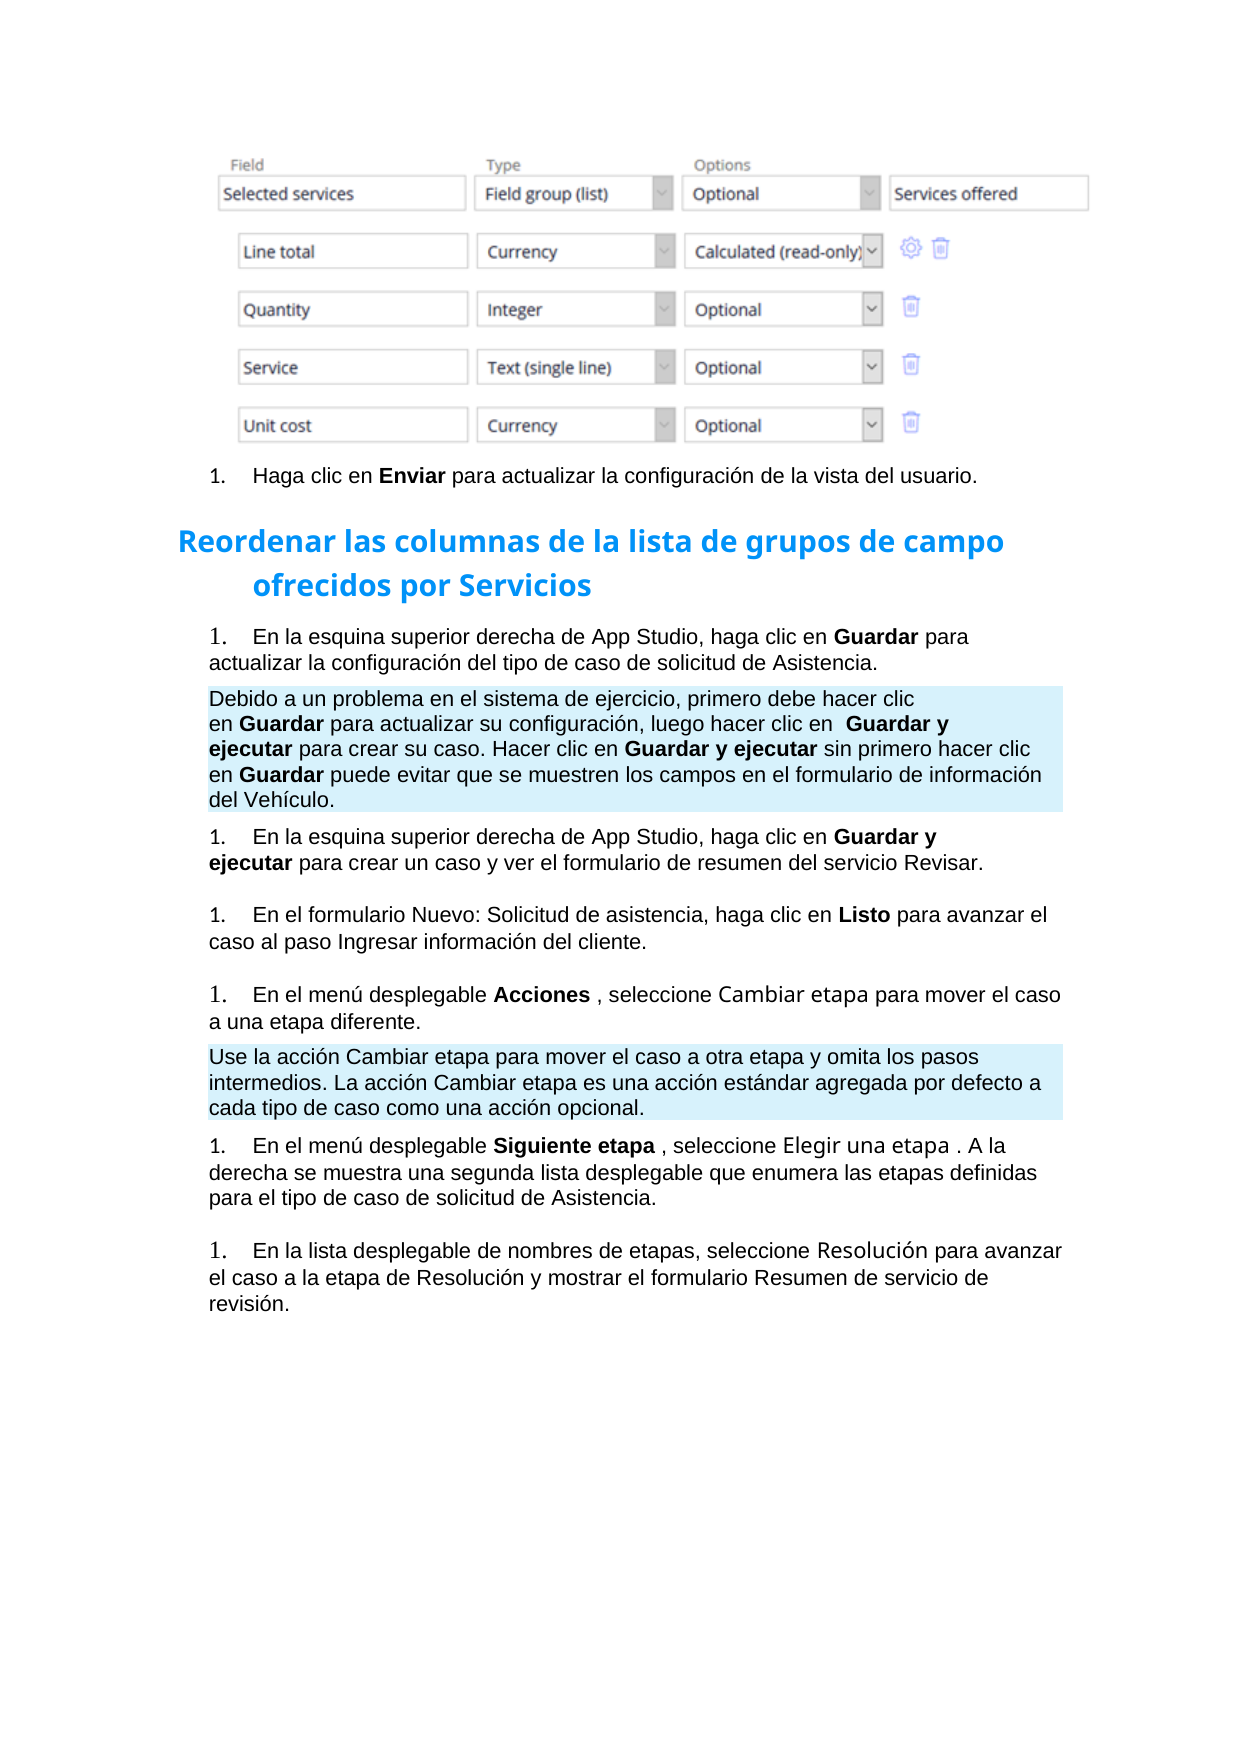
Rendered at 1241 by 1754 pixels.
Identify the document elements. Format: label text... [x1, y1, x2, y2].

text Debido a un problema en el sistema de ejercicio, primero debe hacer clic en Guardar para actualizar su configuración, luego hacer clic en Guardar y ejecutar para crear su caso. Hacer clic en Guardar y ejecutar sin primero hacer clic en Guardar puede evitar que se muestren los campos en el formulario de información del Vehículo. [208, 686, 1063, 812]
subtitle Reordenar las columnas de la lista de grupos de campo ofrecidos por Servicios [177, 520, 1063, 606]
list Haga clic en Enviar para actualizar la configuración de la vista del usuario. [208, 461, 1063, 489]
list En el menú desplegable Siguiente etapa , seleccione Elegir una etapa . A la derecha se muestra una segunda lista desplegable que enumera las etapas definidas para el tipo de caso de solicitud de Asistencia. [208, 1130, 1063, 1210]
list En la lista desplegable de nombres de etapas, seleccione Resolución para avanzar el caso a la etapa de Resolución y mostrar el formulario Resumen de servicio de revisión. [208, 1235, 1063, 1316]
text Use la acción Cambiar etapa para mover el caso a otra etapa y omita los pasos intermedios. La acción Cambiar etapa es una acción estándar agregada por defecto a cada tipo de caso como una acción opcional. [208, 1044, 1063, 1120]
list En la esquina superior derecha de App Studio, haga clic en Guardar para actualizar la configuración del tipo de caso de solicitud de Asistencia. [208, 621, 1063, 675]
list En el menú desplegable Acciones , seleccione Cambiar etapa para mover el caso a una etapa diferente. [208, 979, 1063, 1034]
list En el formulario Nuevo: Solicitud de asistencia, haga clic en Listo para avanzar el caso al paso Ingresar información del cliente. [208, 901, 1063, 954]
picture [208, 147, 1095, 451]
list En la esquina superior derecha de App Studio, haga clic en Guardar y ejecutar para crear un caso y ver el formulario de resumen del servicio Revisar. [208, 822, 1063, 876]
